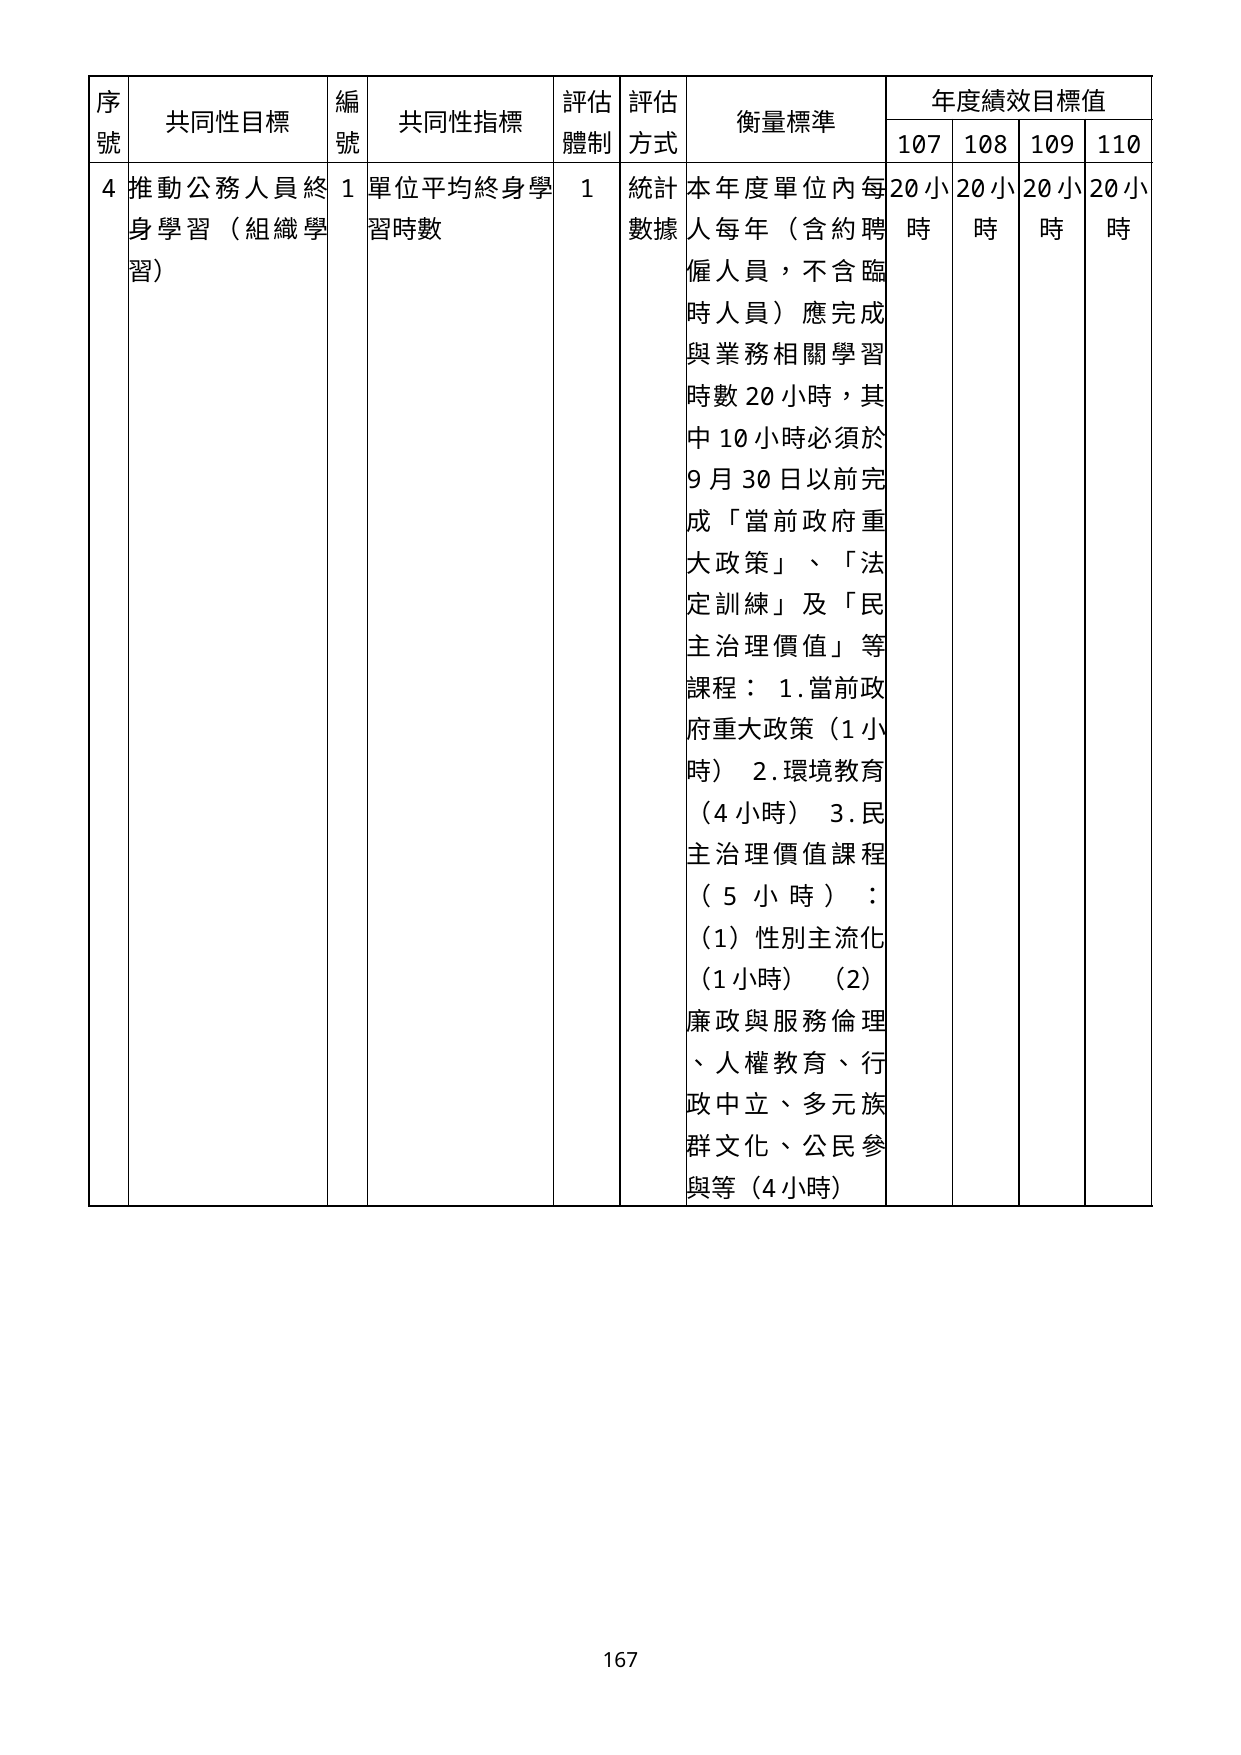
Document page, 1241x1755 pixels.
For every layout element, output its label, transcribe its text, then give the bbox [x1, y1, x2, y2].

table_cell 20小時 [1086, 163, 1151, 1205]
table_header 年度績效目標值 [887, 77, 1151, 118]
table_cell 107 [887, 120, 952, 162]
table_cell 推動公務人員終身學習（組織學習） [129, 163, 327, 1205]
table_cell 統計數據 [621, 163, 686, 1205]
table_cell 4 [90, 163, 128, 1205]
table_header 共同性目標 [129, 77, 327, 162]
table_header 編號 [328, 77, 367, 162]
table_cell 單位平均終身學習時數 [368, 163, 553, 1205]
table_cell 1 [554, 163, 619, 1205]
table_header 衡量標準 [687, 77, 885, 162]
table_cell 20小時 [887, 163, 952, 1205]
table_cell 20小時 [953, 163, 1018, 1205]
table_header 序號 [90, 77, 128, 162]
table_header 評估體制 [554, 77, 619, 162]
table_cell 本年度單位內每人每年（含約聘僱人員，不含臨時人員）應完成與業務相關學習時數20小時，其中10小時必須於9月30日以前完成「當前政府重大政策」、「法定訓練」及「民主治理價值」等課程： 1.當前政府重大政策（1小時） 2.環境教育（4小時） 3.民主治理價值課程（5小時）： （1）性別主流化（1小時） （2）廉政與服務倫理、人權教育、行政中立、多元族群文化、公民參與等（4小時） [687, 163, 885, 1205]
table_cell 110 [1086, 120, 1151, 162]
table_header 共同性指標 [368, 77, 553, 162]
table_cell 1 [328, 163, 367, 1205]
table_header 評估方式 [621, 77, 686, 162]
table_cell 108 [953, 120, 1018, 162]
table_cell 20小時 [1020, 163, 1084, 1205]
table_cell 109 [1020, 120, 1084, 162]
